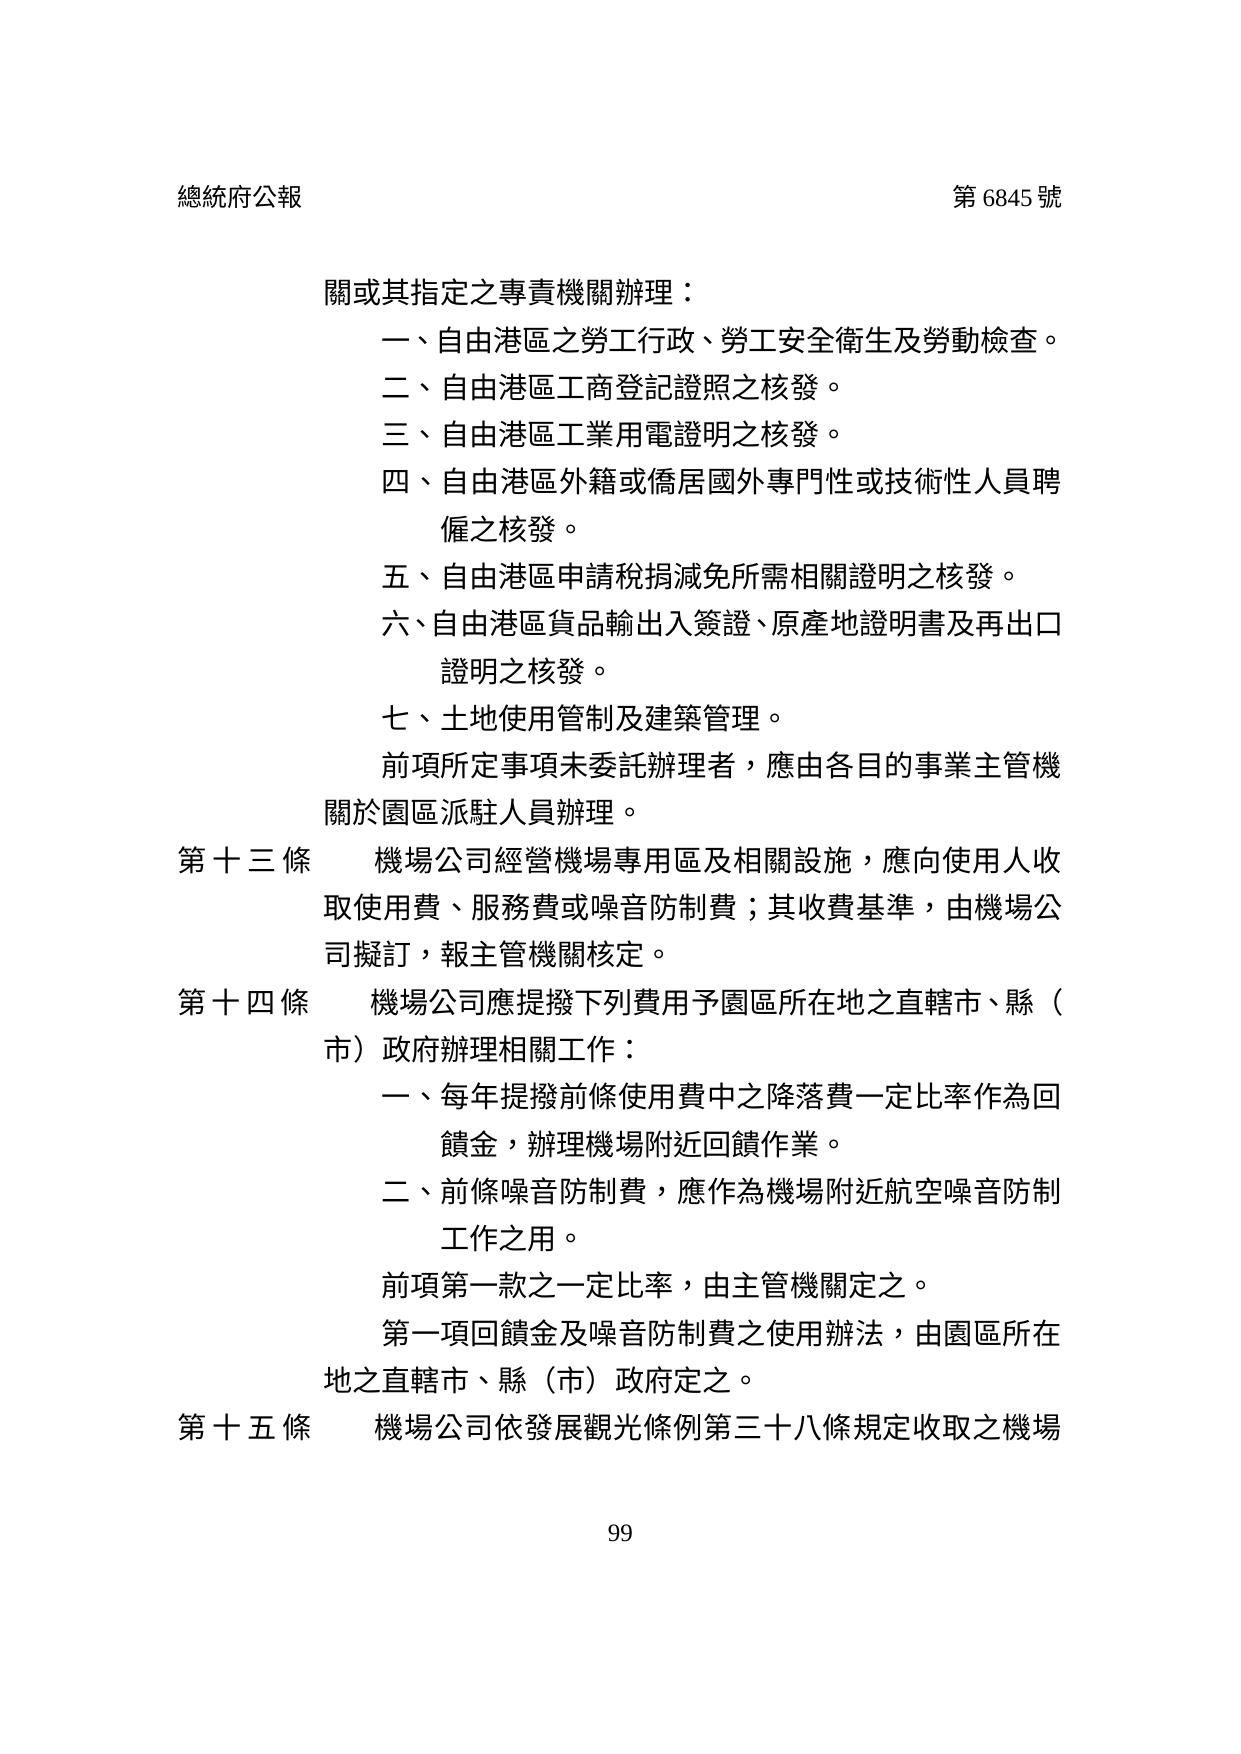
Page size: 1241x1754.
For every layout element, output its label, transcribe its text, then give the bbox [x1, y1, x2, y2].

text 三、自由港區工業用電證明之核發。 [381, 408, 1063, 455]
text 第十四條 機場公司應提撥下列費用予園區所在地之直轄市、縣（市）政府辦理相關工作： [177, 975, 1063, 1070]
text 第一項回饋金及噪音防制費之使用辦法，由園區所在地之直轄市、縣（市）政府定之。 [323, 1306, 1063, 1401]
text 二、自由港區工商登記證照之核發。 [381, 360, 1063, 408]
text 五、自由港區申請稅捐減免所需相關證明之核發。 [381, 549, 1063, 597]
text 六、自由港區貨品輸出入簽證、原產地證明書及再出口證明之核發。 [381, 597, 1063, 691]
text 四、自由港區外籍或僑居國外專門性或技術性人員聘僱之核發。 [381, 455, 1063, 549]
text 七、土地使用管制及建築管理。 [381, 691, 1063, 739]
text 前項第一款之一定比率，由主管機關定之。 [323, 1259, 1063, 1306]
text 第十五條 機場公司依發展觀光條例第三十八條規定收取之機場 [177, 1401, 1063, 1448]
text 第十三條 機場公司經營機場專用區及相關設施，應向使用人收取使用費、服務費或噪音防制費；其收費基準，由機場公司擬訂，報主管機關核定。 [177, 833, 1063, 975]
text 二、前條噪音防制費，應作為機場附近航空噪音防制工作之用。 [381, 1164, 1063, 1259]
text 一、每年提撥前條使用費中之降落費一定比率作為回饋金，辦理機場附近回饋作業。 [381, 1070, 1063, 1164]
text 前項所定事項未委託辦理者，應由各目的事業主管機關於園區派駐人員辦理。 [323, 739, 1063, 833]
text 關或其指定之專責機關辦理： [323, 266, 1063, 313]
text 一、自由港區之勞工行政、勞工安全衛生及勞動檢查。 [381, 313, 1063, 360]
